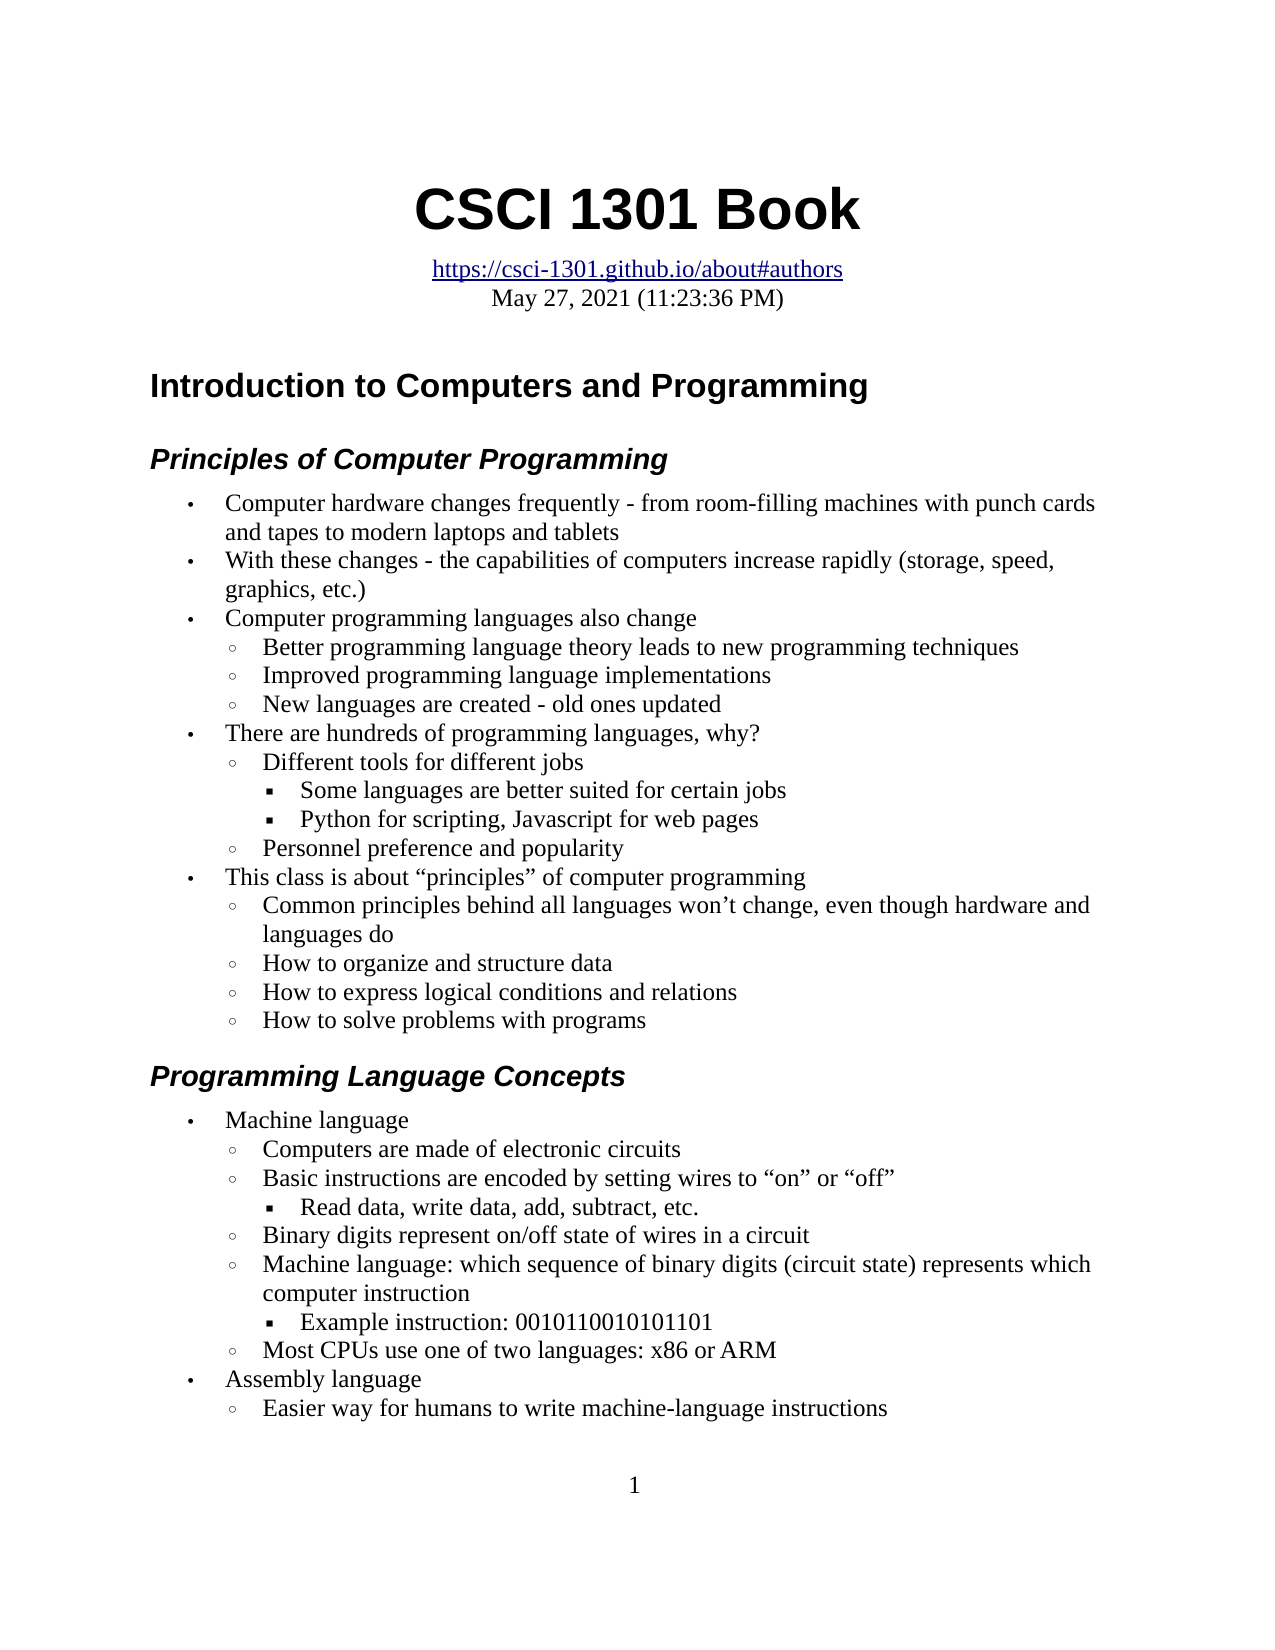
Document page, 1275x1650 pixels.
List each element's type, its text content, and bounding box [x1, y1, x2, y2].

list Computer programming languages also change [187, 603, 1125, 632]
list Computer hardware changes frequently - from room-filling machines with punch cards and tapes to modern laptops and tablets [187, 488, 1125, 546]
list New languages are created - old ones updated [225, 689, 1125, 718]
title CSCI 1301 Book [150, 175, 1125, 242]
list This class is about “principles” of computer programming [187, 862, 1125, 891]
list Binary digits represent on/off state of wires in a circuit [225, 1220, 1125, 1249]
list Some languages are better suited for certain jobs [262, 776, 1125, 804]
list Read data, write data, add, subtract, etc. [262, 1192, 1125, 1220]
list Assembly language [187, 1364, 1125, 1393]
list Personnel preference and popularity [225, 833, 1125, 862]
text https://csci-1301.github.io/about#authors [150, 254, 1125, 283]
list How to solve problems with programs [225, 1006, 1125, 1034]
subtitle Principles of Computer Programming [150, 442, 1125, 476]
list Example instruction: 0010110010101101 [262, 1307, 1125, 1335]
list Improved programming language implementations [225, 661, 1125, 689]
list Better programming language theory leads to new programming techniques [225, 632, 1125, 661]
subtitle Introduction to Computers and Programming [150, 366, 1125, 404]
list Different tools for different jobs [225, 747, 1125, 776]
list With these changes - the capabilities of computers increase rapidly (storage, speed, graphics, etc.) [187, 546, 1125, 603]
list Machine language [187, 1105, 1125, 1134]
list Python for scripting, Javascript for web pages [262, 804, 1125, 833]
list Easier way for humans to write machine-language instructions [225, 1393, 1125, 1422]
list Basic instructions are encoded by setting wires to “on” or “off” [225, 1163, 1125, 1192]
list Computers are made of electronic circuits [225, 1134, 1125, 1163]
list Machine language: which sequence of binary digits (circuit state) represents which computer instruction [225, 1249, 1125, 1307]
list There are hundreds of programming languages, why? [187, 718, 1125, 747]
list Most CPUs use one of two languages: x86 or ARM [225, 1335, 1125, 1364]
list How to express logical conditions and relations [225, 977, 1125, 1006]
subtitle Programming Language Concepts [150, 1059, 1125, 1093]
list Common principles behind all languages won’t change, even though hardware and languages do [225, 891, 1125, 948]
list How to organize and structure data [225, 948, 1125, 977]
text May 27, 2021 (11:23:36 PM) [150, 283, 1125, 312]
